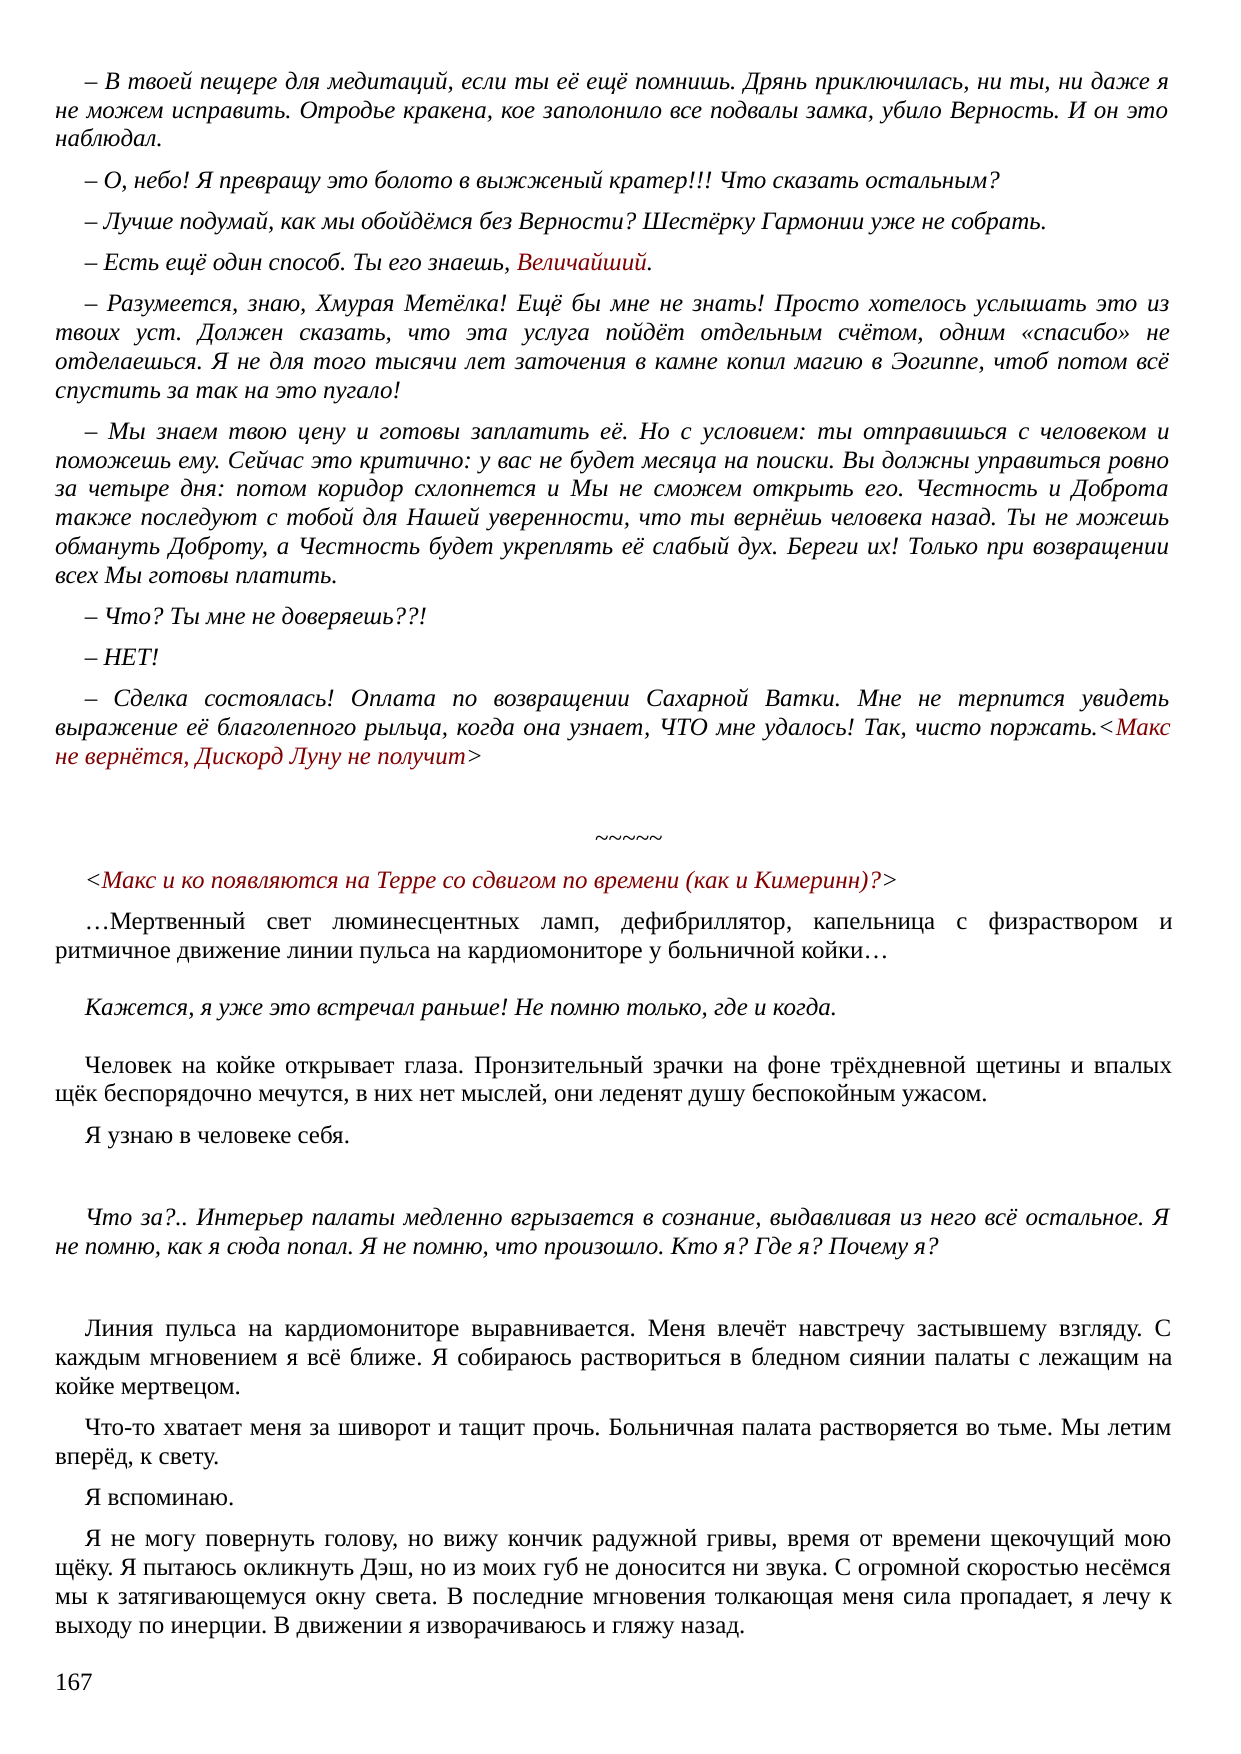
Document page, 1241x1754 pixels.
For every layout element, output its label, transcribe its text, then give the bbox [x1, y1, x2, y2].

text Я вспоминаю. [55, 1482, 1173, 1511]
text Кажется, я уже это встречал раньше! Не помню только, где и когда. [55, 992, 1173, 1021]
text Что-то хватает меня за шиворот и тащит прочь. Больничная палата растворяется во тьме. Мы летим вперёд, к свету. [55, 1412, 1173, 1470]
text – Лучше подумай, как мы обойдёмся без Верности? Шестёрку Гармонии уже не собрать. [55, 206, 1173, 235]
text <Макс и ко появляются на Терре со сдвигом по времени (как и Кимеринн)?> [55, 865, 1173, 893]
text – Разумеется, знаю, Хмурая Метёлка! Ещё бы мне не знать! Просто хотелось услышать это из твоих уст. Должен сказать, что эта услуга пойдёт отдельным счётом, одним «спасибо» не отделаешься. Я не для того тысячи лет заточения в камне копил магию в Эогиппе, чтоб потом всё спустить за так на это пугало! [55, 288, 1173, 403]
text Линия пульса на кардиомониторе выравнивается. Меня влечёт навстречу застывшему взгляду. С каждым мгновением я всё ближе. Я собираюсь раствориться в бледном сиянии палаты с лежащим на койке мертвецом. [55, 1313, 1173, 1400]
text Я узнаю в человеке себя. [55, 1120, 1173, 1148]
text – НЕТ! [55, 642, 1173, 671]
text – Что? Ты мне не доверяешь??! [55, 601, 1173, 630]
text Человек на койке открывает глаза. Пронзительный зрачки на фоне трёхдневной щетины и впалых щёк беспорядочно мечутся, в них нет мыслей, они леденят душу беспокойным ужасом. [55, 1050, 1173, 1107]
text – Есть ещё один способ. Ты его знаешь, Величайший. [55, 247, 1173, 276]
text – Сделка состоялась! Оплата по возвращении Сахарной Ватки. Мне не терпится увидеть выражение её благолепного рыльца, когда она узнает, ЧТО мне удалось! Так, чисто поржать.<Макс не вернётся, Дискорд Луну не получит> [55, 683, 1173, 770]
text Что за?.. Интерьер палаты медленно вгрызается в сознание, выдавливая из него всё остальное. Я не помню, как я сюда попал. Я не помню, что произошло. Кто я? Где я? Почему я? [55, 1202, 1173, 1260]
text – Мы знаем твою цену и готовы заплатить её. Но с условием: ты отправишься с человеком и поможешь ему. Сейчас это критично: у вас не будет месяца на поиски. Вы должны управиться ровно за четыре дня: потом коридор схлопнется и Мы не сможем открыть его. Честность и Доброта также последуют с тобой для Нашей уверенности, что ты вернёшь человека назад. Ты не можешь обмануть Доброту, а Честность будет укреплять её слабый дух. Береги их! Только при возвращении всех Мы готовы платить. [55, 416, 1173, 588]
text …Мертвенный свет люминесцентных ламп, дефибриллятор, капельница с физраствором и ритмичное движение линии пульса на кардиомониторе у больничной койки… [55, 906, 1173, 963]
text – В твоей пещере для медитаций, если ты её ещё помнишь. Дрянь приключилась, ни ты, ни даже я не можем исправить. Отродье кракена, кое заполонило все подвалы замка, убило Верность. И он это наблюдал. [55, 66, 1173, 152]
text – О, небо! Я превращу это болото в выжженый кратер!!! Что сказать остальным? [55, 165, 1173, 193]
text ~~~~~ [55, 823, 1173, 852]
text Я не могу повернуть голову, но вижу кончик радужной гривы, время от времени щекочущий мою щёку. Я пытаюсь окликнуть Дэш, но из моих губ не доносится ни звука. С огромной скоростью несёмся мы к затягивающемуся окну света. В последние мгновения толкающая меня сила пропадает, я лечу к выходу по инерции. В движении я изворачиваюсь и гляжу назад. [55, 1523, 1173, 1638]
